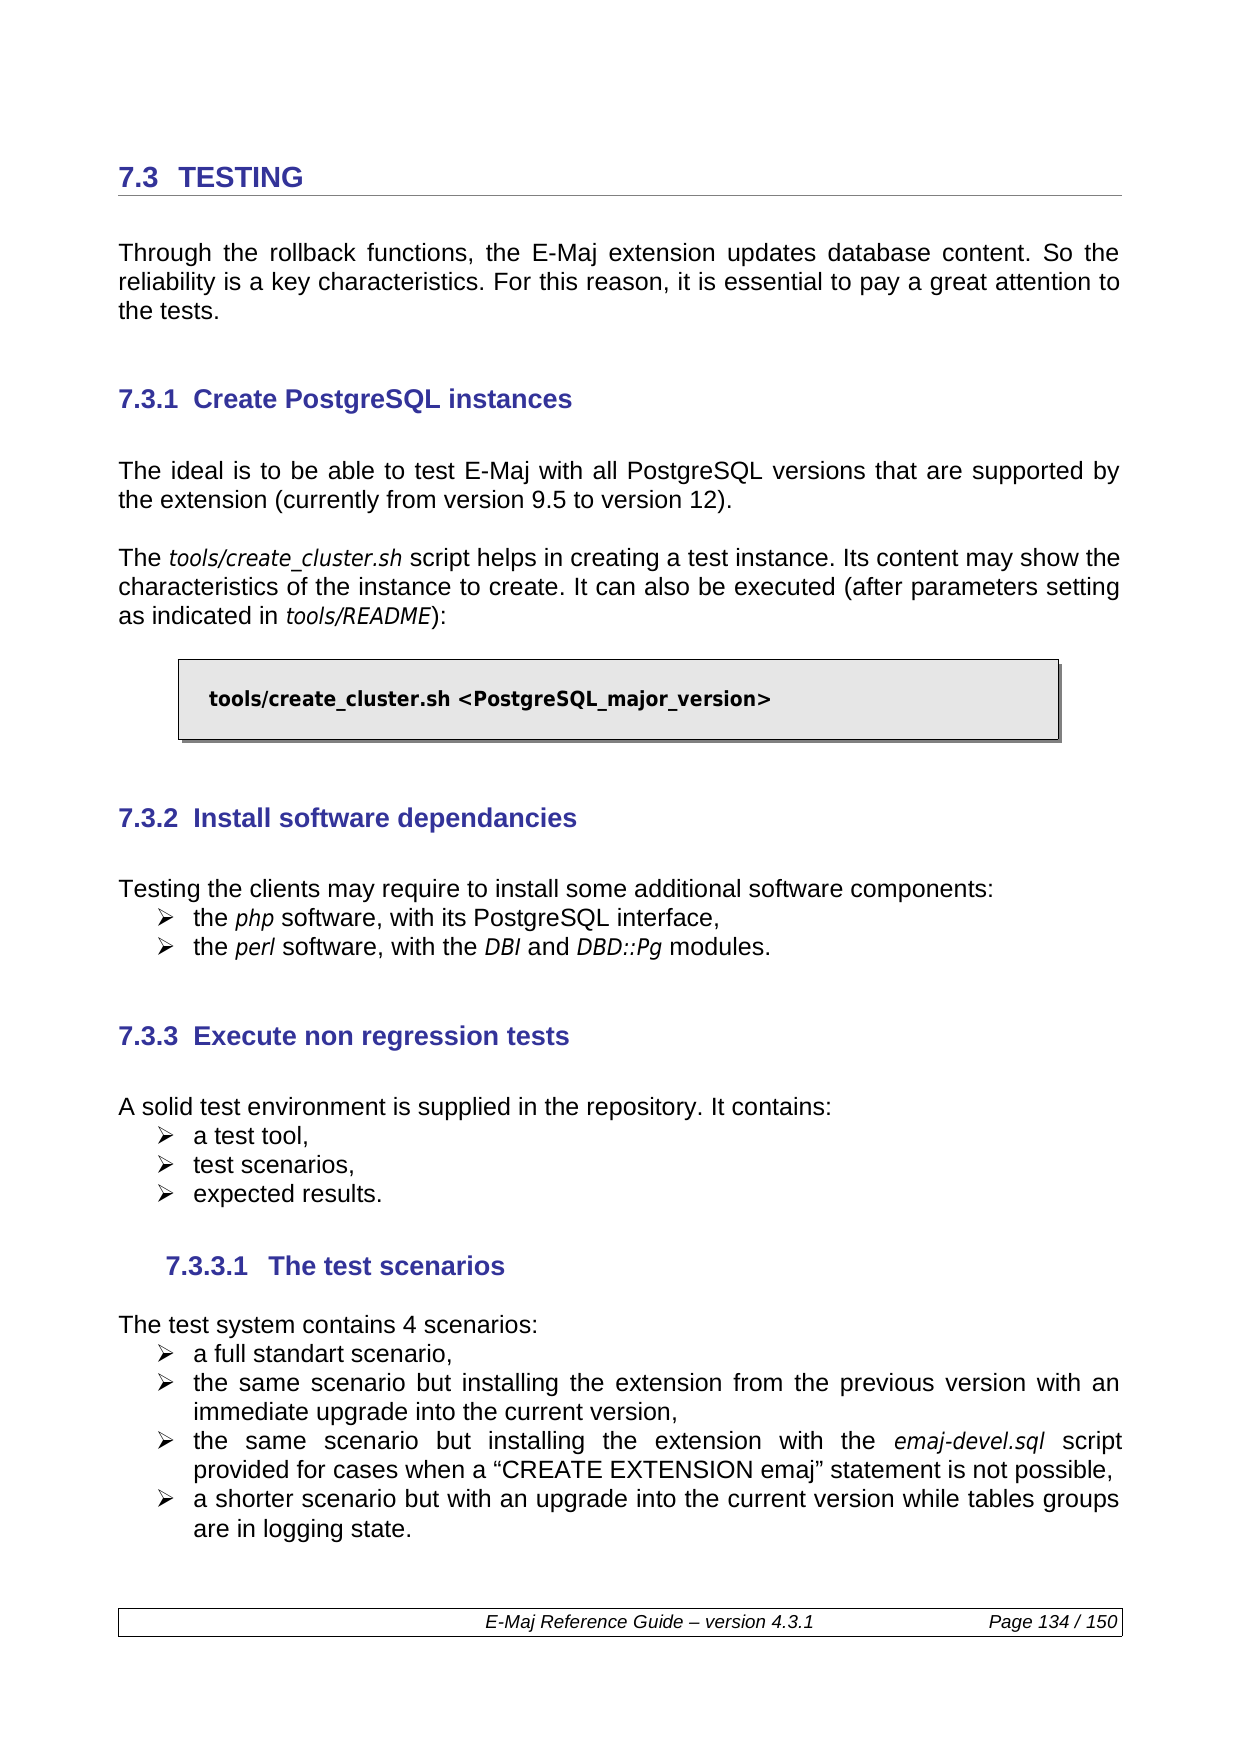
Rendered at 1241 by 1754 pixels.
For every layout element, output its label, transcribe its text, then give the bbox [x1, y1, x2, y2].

list a shorter scenario but with an upgrade into the current version while tables groups are in logging state. [156, 1484, 1122, 1542]
text tools/create_cluster.sh <PostgreSQL_major_version> [179, 684, 1058, 708]
text Testing the clients may require to install some additional software components: [118, 874, 1122, 903]
list the same scenario but installing the extension with the emaj-devel.sql script provided for cases when a “CREATE EXTENSION emaj” statement is not possible, [156, 1426, 1122, 1484]
subtitle Testing [118, 160, 1122, 195]
list expected results. [156, 1179, 1122, 1208]
list a full standart scenario, [156, 1339, 1122, 1368]
list a test tool, [156, 1121, 1122, 1150]
text Through the rollback functions, the E-Maj extension updates database content. So the reliability is a key characteristics. For this reason, it is essential to pay a great attention to the tests. [118, 238, 1122, 325]
text A solid test environment is supplied in the repository. It contains: [118, 1092, 1122, 1121]
subtitle Execute non regression tests [118, 1019, 1122, 1051]
subtitle Install software dependancies [118, 802, 1122, 833]
list test scenarios, [156, 1150, 1122, 1179]
list the same scenario but installing the extension from the previous version with an immediate upgrade into the current version, [156, 1368, 1122, 1426]
text The test system contains 4 scenarios: [118, 1310, 1122, 1339]
list the perl software, with the DBI and DBD::Pg modules. [156, 932, 1122, 961]
subtitle Create PostgreSQL instances [118, 383, 1122, 414]
subtitle The test scenarios [165, 1250, 1122, 1281]
text The tools/create_cluster.sh script helps in creating a test instance. Its content may show the characteristics of the instance to create. It can also be executed (after parameters setting as indicated in tools/README): [118, 543, 1122, 630]
text The ideal is to be able to test E-Maj with all PostgreSQL versions that are supported by the extension (currently from version 9.5 to version 12). [118, 456, 1122, 514]
list the php software, with its PostgreSQL interface, [156, 903, 1122, 932]
